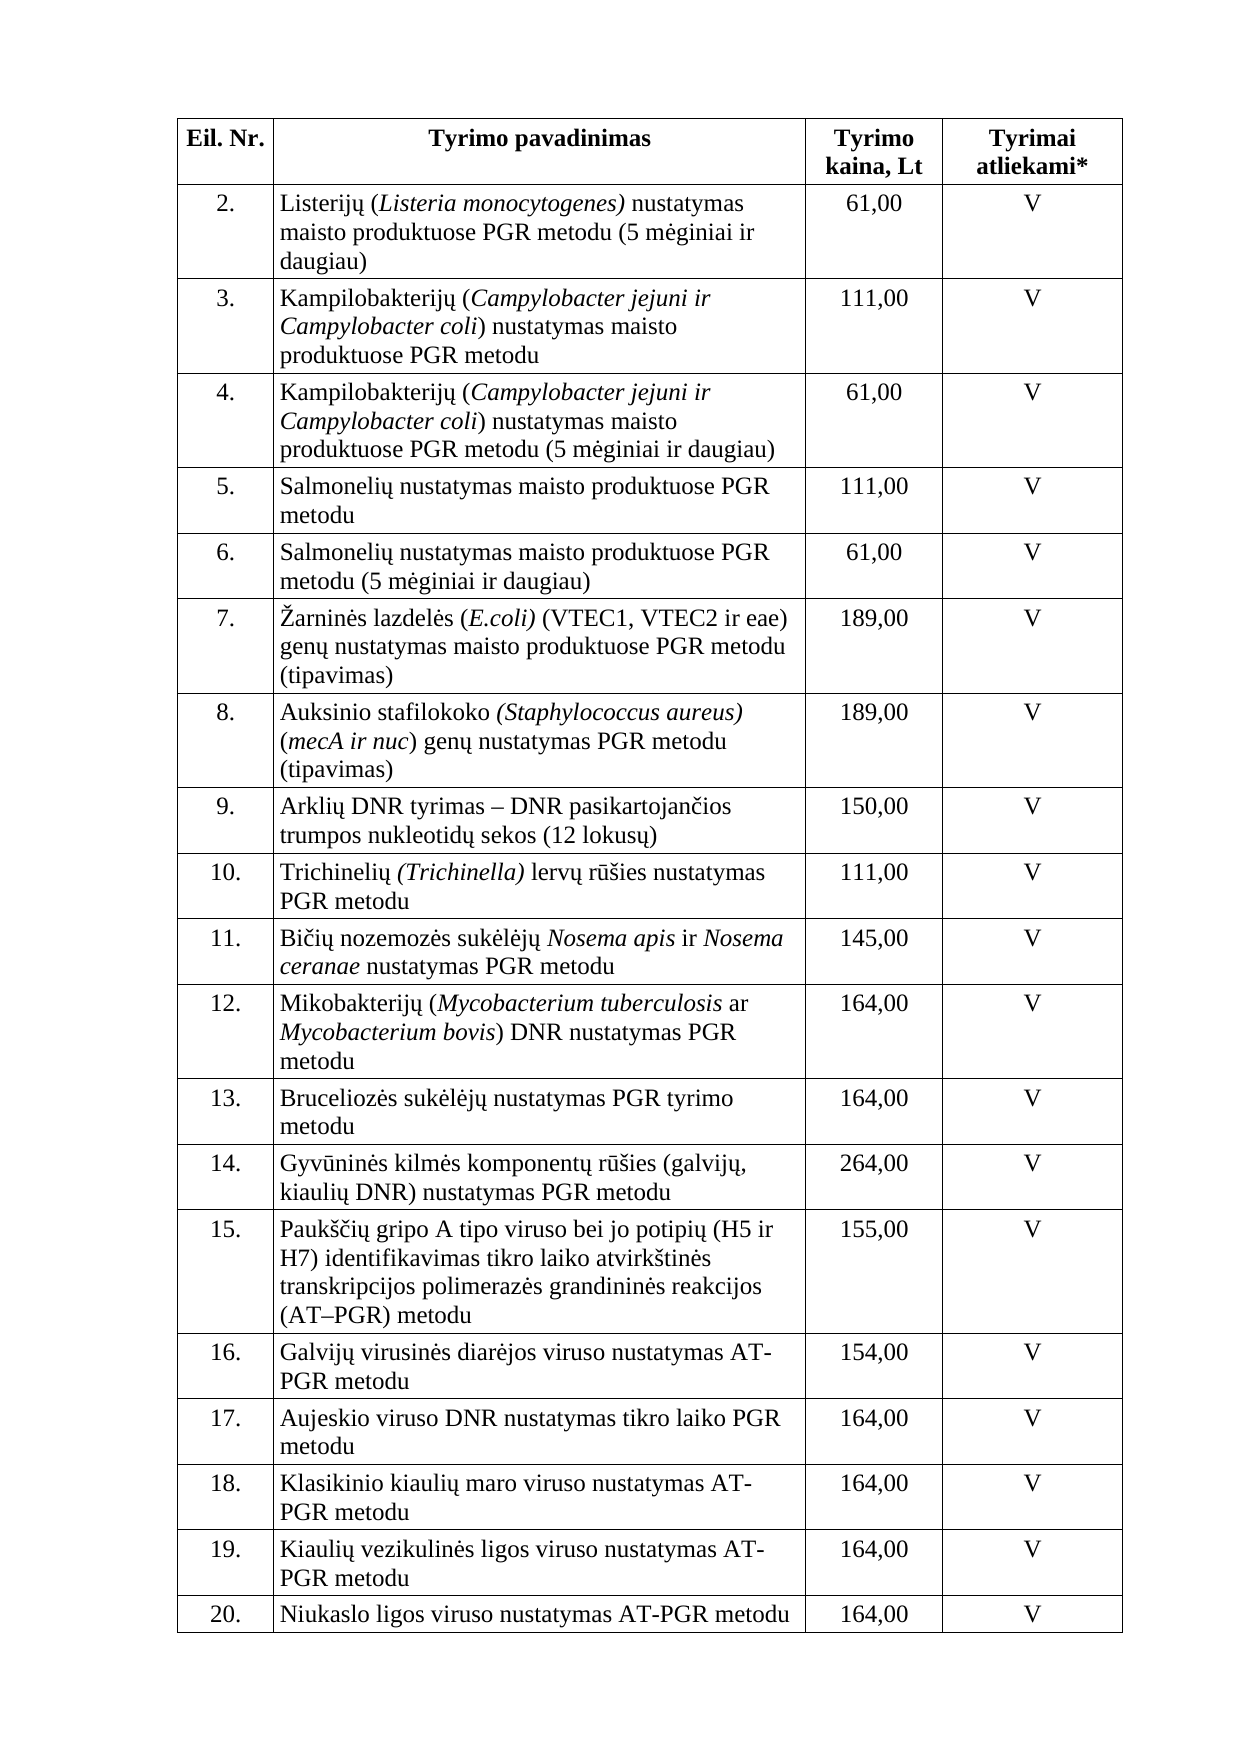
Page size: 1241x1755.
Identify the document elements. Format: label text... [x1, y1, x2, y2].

table_cell Kampilobakterijų (Campylobacter jejuni ir Campylobacter coli) nustatymas maisto produktuose PGR metodu (5 mėginiai ir daugiau) [274, 374, 805, 467]
table_cell 164,00 [806, 1530, 942, 1595]
table_cell 155,00 [806, 1210, 942, 1332]
table_cell 150,00 [806, 788, 942, 852]
table_cell 6. [178, 534, 273, 598]
table_cell V [943, 1145, 1122, 1209]
table_cell V [943, 279, 1122, 372]
table_cell 7. [178, 599, 273, 692]
table_cell Gyvūninės kilmės komponentų rūšies (galvijų, kiaulių DNR) nustatymas PGR metodu [274, 1145, 805, 1209]
table_cell 18. [178, 1465, 273, 1529]
table_cell V [943, 788, 1122, 852]
table_cell 111,00 [806, 854, 942, 918]
table_cell V [943, 919, 1122, 984]
table_header Eil. Nr. [178, 119, 273, 184]
table_cell 10. [178, 854, 273, 918]
table_cell Kampilobakterijų (Campylobacter jejuni ir Campylobacter coli) nustatymas maisto produktuose PGR metodu [274, 279, 805, 372]
table_cell Salmonelių nustatymas maisto produktuose PGR metodu [274, 468, 805, 532]
table_cell V [943, 374, 1122, 467]
table_cell 154,00 [806, 1334, 942, 1398]
table_cell Aujeskio viruso DNR nustatymas tikro laiko PGR metodu [274, 1399, 805, 1464]
table_cell V [943, 1334, 1122, 1398]
table_cell 12. [178, 985, 273, 1078]
table_cell V [943, 468, 1122, 532]
table_cell V [943, 1596, 1122, 1632]
table_cell 17. [178, 1399, 273, 1464]
table_cell 111,00 [806, 279, 942, 372]
table_cell V [943, 854, 1122, 918]
table_header Tyrimo kaina, Lt [806, 119, 942, 184]
table_cell 264,00 [806, 1145, 942, 1209]
table_cell V [943, 1210, 1122, 1332]
table_cell 164,00 [806, 985, 942, 1078]
table_cell 3. [178, 279, 273, 372]
table_cell 61,00 [806, 185, 942, 278]
table_cell 5. [178, 468, 273, 532]
table_header Tyrimo pavadinimas [274, 119, 805, 184]
table_cell V [943, 1399, 1122, 1464]
table_cell 15. [178, 1210, 273, 1332]
table_cell 164,00 [806, 1465, 942, 1529]
table_cell 164,00 [806, 1399, 942, 1464]
table_cell 61,00 [806, 374, 942, 467]
table_cell V [943, 1530, 1122, 1595]
table_cell 20. [178, 1596, 273, 1632]
table_cell Auksinio stafilokoko (Staphylococcus aureus) (mecA ir nuc) genų nustatymas PGR metodu (tipavimas) [274, 694, 805, 787]
table_cell 164,00 [806, 1596, 942, 1632]
table_cell Niukaslo ligos viruso nustatymas AT-PGR metodu [274, 1596, 805, 1632]
table_cell V [943, 694, 1122, 787]
table_cell 14. [178, 1145, 273, 1209]
table_cell V [943, 1079, 1122, 1144]
table_cell 4. [178, 374, 273, 467]
table_cell Trichinelių (Trichinella) lervų rūšies nustatymas PGR metodu [274, 854, 805, 918]
table_cell 61,00 [806, 534, 942, 598]
table_cell Žarninės lazdelės (E.coli) (VTEC1, VTEC2 ir eae) genų nustatymas maisto produktuose PGR metodu (tipavimas) [274, 599, 805, 692]
table_cell 13. [178, 1079, 273, 1144]
table_cell Listerijų (Listeria monocytogenes) nustatymas maisto produktuose PGR metodu (5 mėginiai ir daugiau) [274, 185, 805, 278]
table_cell Arklių DNR tyrimas – DNR pasikartojančios trumpos nukleotidų sekos (12 lokusų) [274, 788, 805, 852]
table_cell 16. [178, 1334, 273, 1398]
table_cell 145,00 [806, 919, 942, 984]
table_cell Salmonelių nustatymas maisto produktuose PGR metodu (5 mėginiai ir daugiau) [274, 534, 805, 598]
table_cell 189,00 [806, 694, 942, 787]
table_cell 2. [178, 185, 273, 278]
table_cell Bičių nozemozės sukėlėjų Nosema apis ir Nosema ceranae nustatymas PGR metodu [274, 919, 805, 984]
table_cell 164,00 [806, 1079, 942, 1144]
table_cell Galvijų virusinės diarėjos viruso nustatymas AT-PGR metodu [274, 1334, 805, 1398]
table_cell 19. [178, 1530, 273, 1595]
table_cell V [943, 599, 1122, 692]
table_cell V [943, 534, 1122, 598]
table_cell Bruceliozės sukėlėjų nustatymas PGR tyrimo metodu [274, 1079, 805, 1144]
table_header Tyrimai atliekami* [943, 119, 1122, 184]
table_cell 8. [178, 694, 273, 787]
table_cell Mikobakterijų (Mycobacterium tuberculosis ar Mycobacterium bovis) DNR nustatymas PGR metodu [274, 985, 805, 1078]
table_cell Paukščių gripo A tipo viruso bei jo potipių (H5 ir H7) identifikavimas tikro laiko atvirkštinės transkripcijos polimerazės grandininės reakcijos (AT–PGR) metodu [274, 1210, 805, 1332]
table_cell V [943, 1465, 1122, 1529]
table_cell 9. [178, 788, 273, 852]
table_cell 189,00 [806, 599, 942, 692]
table_cell V [943, 185, 1122, 278]
table_cell Klasikinio kiaulių maro viruso nustatymas AT-PGR metodu [274, 1465, 805, 1529]
table_cell 111,00 [806, 468, 942, 532]
table_cell V [943, 985, 1122, 1078]
table_cell 11. [178, 919, 273, 984]
table_cell Kiaulių vezikulinės ligos viruso nustatymas AT-PGR metodu [274, 1530, 805, 1595]
